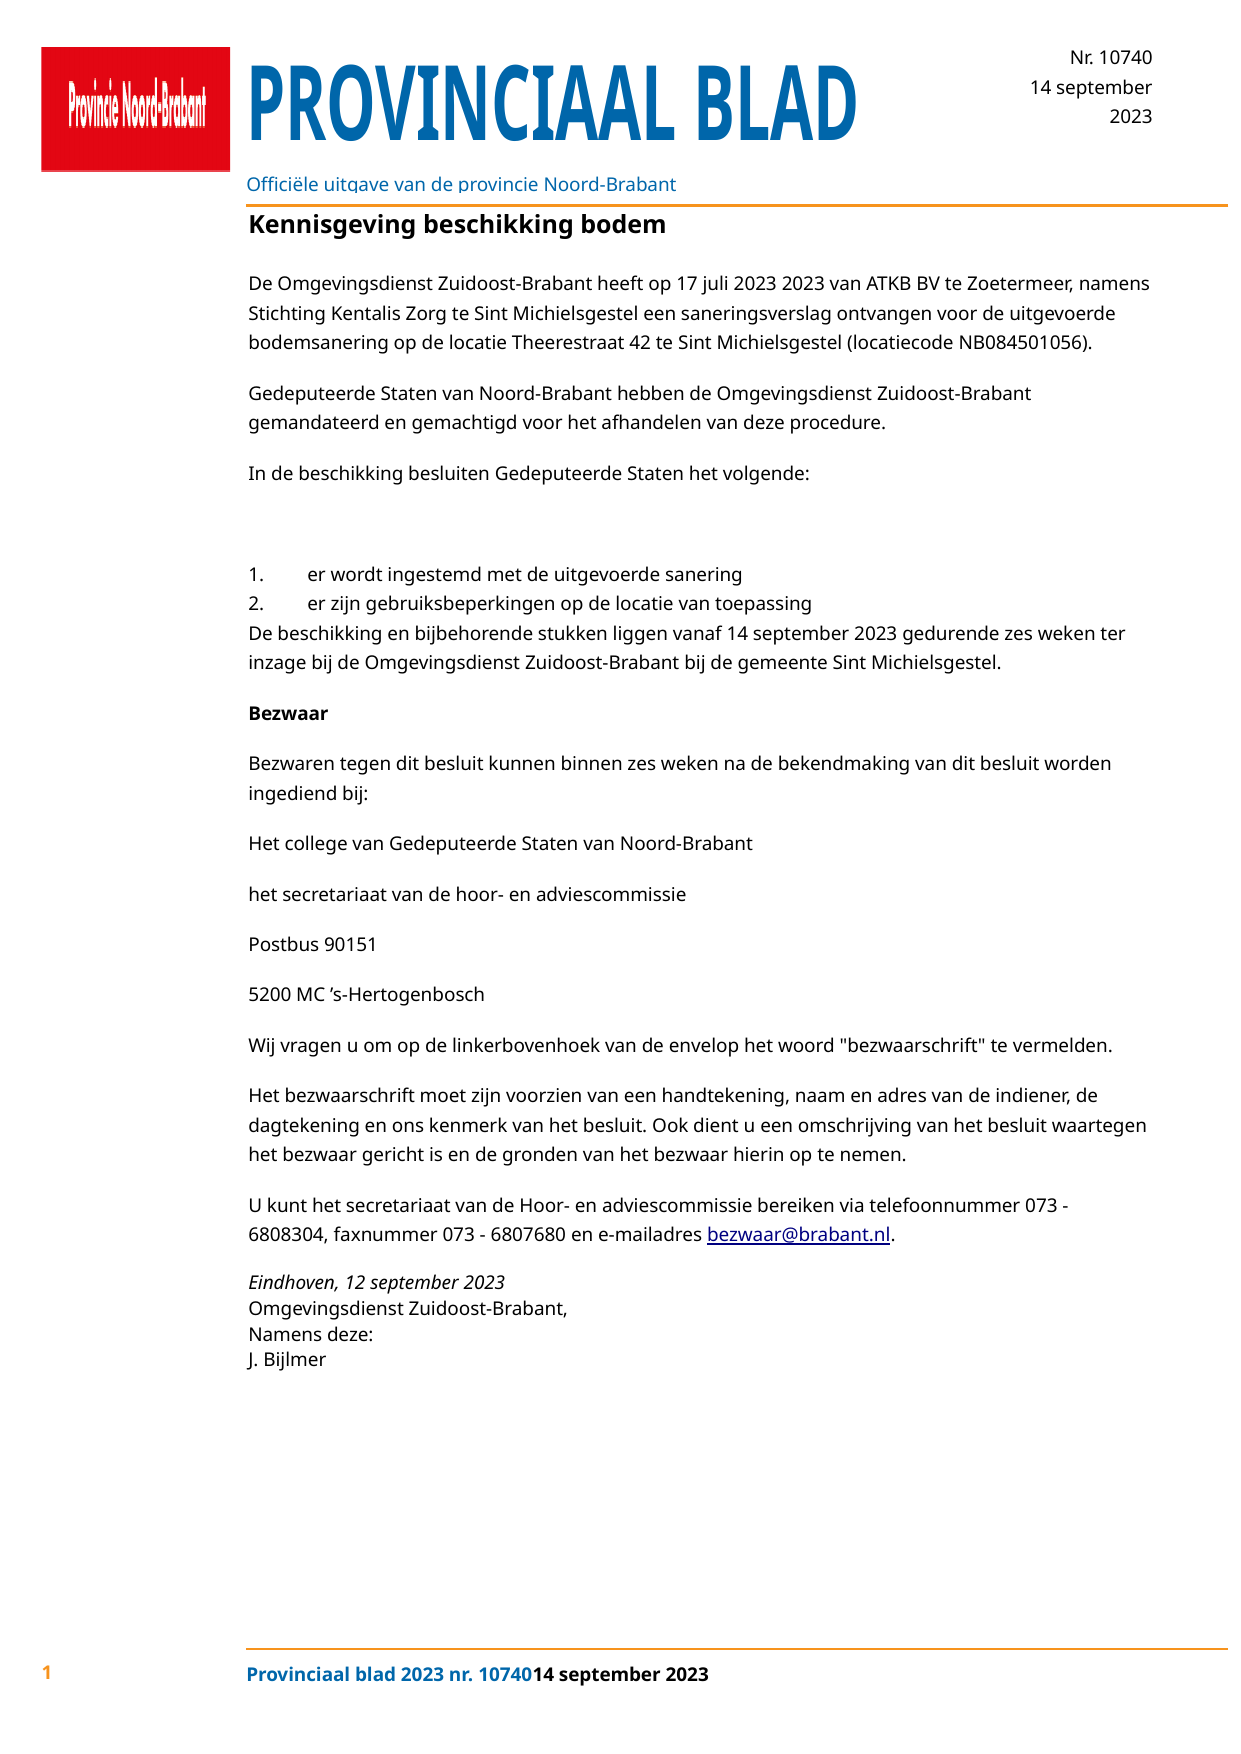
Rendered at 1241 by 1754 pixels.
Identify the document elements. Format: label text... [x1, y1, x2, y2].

text Namens deze: [248, 1321, 1152, 1347]
text Wij vragen u om op de linkerbovenhoek van de envelop het woord "bezwaarschrift" te vermelden. [248, 1032, 1152, 1058]
text Omgevingsdienst Zuidoost-Brabant, [248, 1295, 1152, 1321]
text Kennisgeving beschikking bodem [248, 207, 1152, 241]
text De beschikking en bijbehorende stukken liggen vanaf 14 september 2023 gedurende zes weken ter inzage bij de Omgevingsdienst Zuidoost-Brabant bij de gemeente Sint Michielsgestel. [248, 620, 1152, 675]
text J. Bijlmer [248, 1347, 1152, 1372]
text Het bezwaarschrift moet zijn voorzien van een handtekening, naam en adres van de indiener, de dagtekening en ons kenmerk van het besluit. Ook dient u een omschrijving van het besluit waartegen het bezwaar gericht is en de gronden van het bezwaar hierin op te nemen. [248, 1082, 1152, 1167]
list er zijn gebruiksbeperkingen op de locatie van toepassing [248, 590, 1152, 616]
text Gedeputeerde Staten van Noord-Brabant hebben de Omgevingsdienst Zuidoost-Brabant gemandateerd en gemachtigd voor het afhandelen van deze procedure. [248, 380, 1152, 435]
text 5200 MC ’s-Hertogenbosch [248, 982, 1152, 1007]
text Bezwaar [248, 700, 1152, 726]
text Eindhoven, 12 september 2023 [248, 1269, 1152, 1295]
picture [41, 47, 231, 172]
text het secretariaat van de hoor- en adviescommissie [248, 881, 1152, 906]
text In de beschikking besluiten Gedeputeerde Staten het volgende: [248, 460, 1152, 486]
text U kunt het secretariaat van de Hoor- en adviescommissie bereiken via telefoonnummer 073 - 6808304, faxnummer 073 - 6807680 en e-mailadres bezwaar@brabant.nl. [248, 1192, 1152, 1247]
list er wordt ingestemd met de uitgevoerde sanering [248, 561, 1152, 586]
text De Omgevingsdienst Zuidoost-Brabant heeft op 17 juli 2023 2023 van ATKB BV te Zoetermeer, namens Stichting Kentalis Zorg te Sint Michielsgestel een saneringsverslag ontvangen voor de uitgevoerde bodemsanering op de locatie Theerestraat 42 te Sint Michielsgestel (locatiecode NB084501056). [248, 270, 1152, 355]
text Het college van Gedeputeerde Staten van Noord-Brabant [248, 830, 1152, 856]
text Postbus 90151 [248, 931, 1152, 957]
text Bezwaren tegen dit besluit kunnen binnen zes weken na de bekendmaking van dit besluit worden ingediend bij: [248, 750, 1152, 806]
